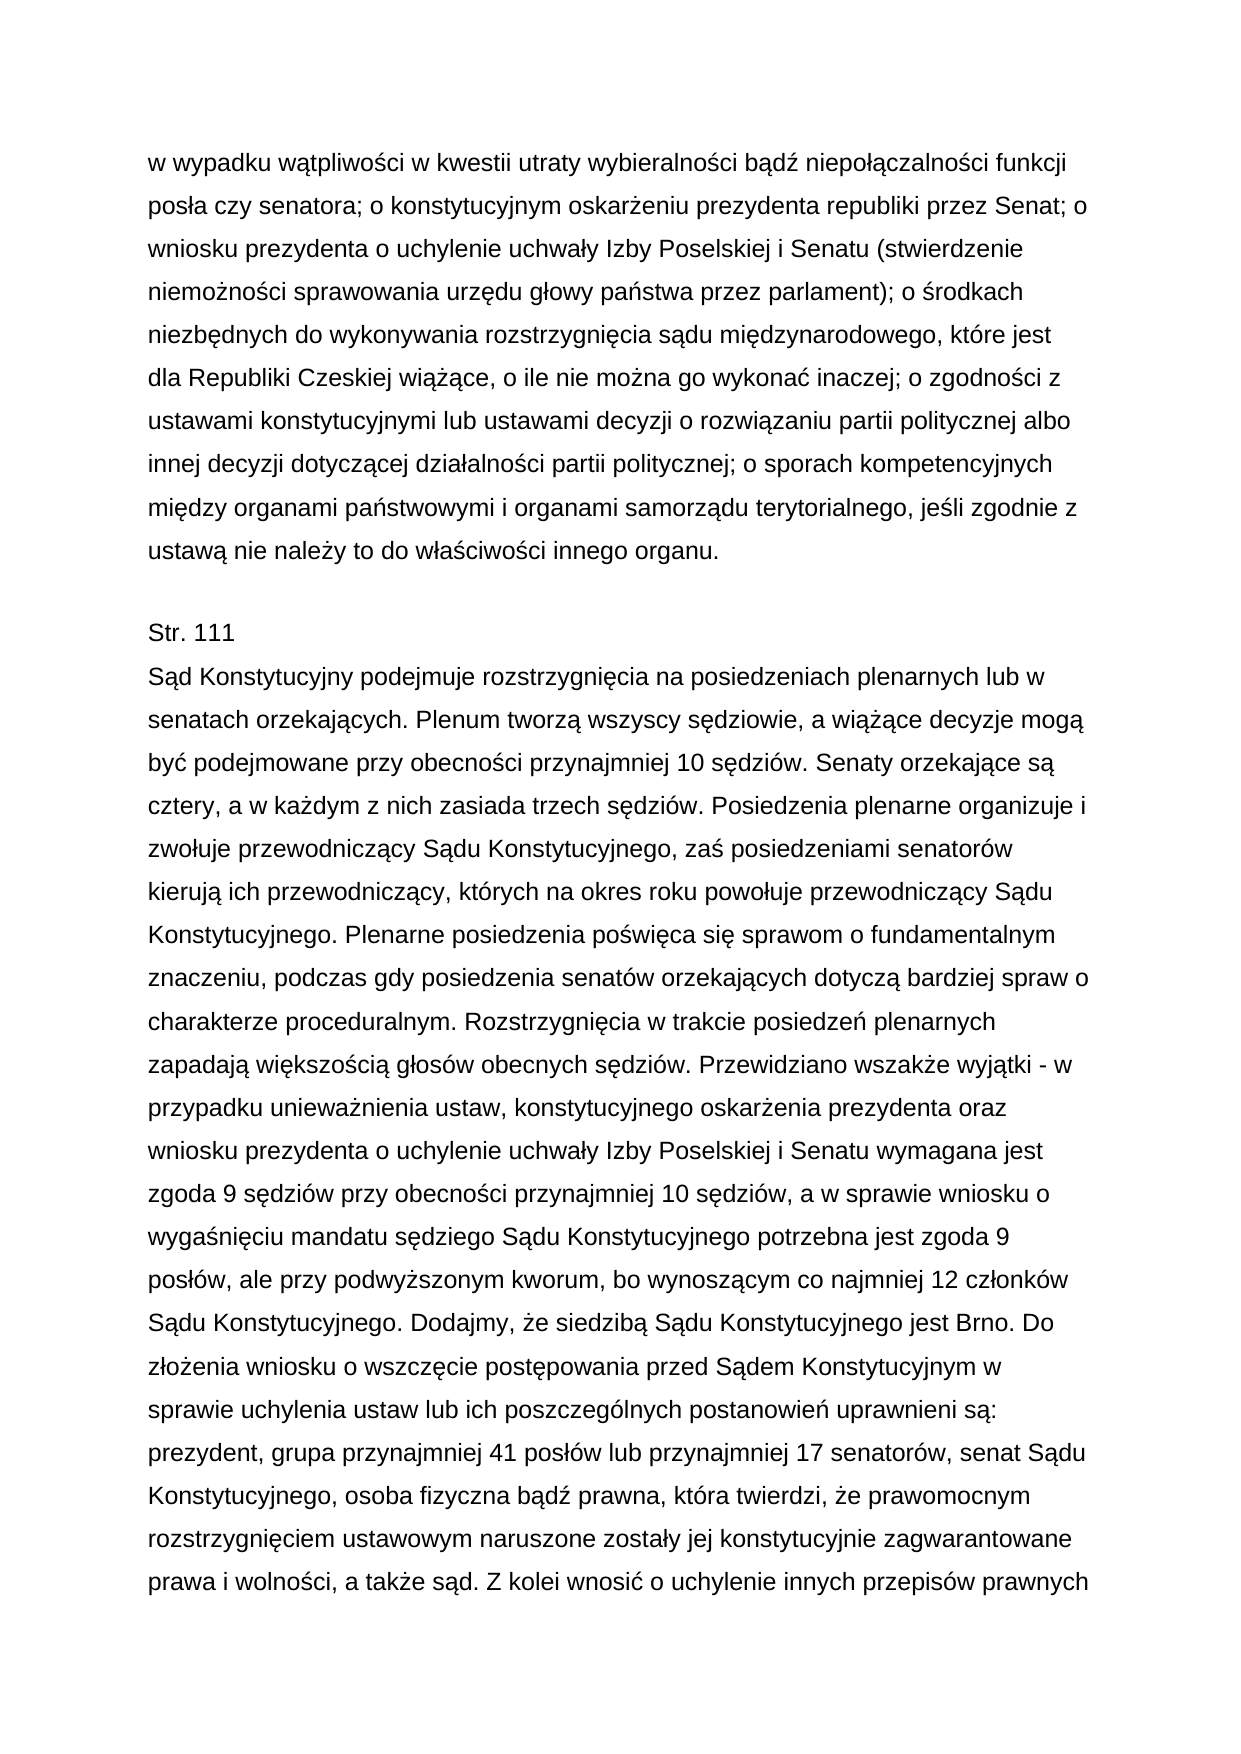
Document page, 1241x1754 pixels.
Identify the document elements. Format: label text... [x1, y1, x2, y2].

text w wypadku wątpliwości w kwestii utraty wybieralności bądź niepołączalności funkcji posła czy senatora; o konstytucyjnym oskarżeniu prezydenta republiki przez Senat; o wniosku prezydenta o uchylenie uchwały Izby Poselskiej i Senatu (stwierdzenie niemożności sprawowania urzędu głowy państwa przez parlament); o środkach niezbędnych do wykonywania rozstrzygnięcia sądu międzynarodowego, które jest dla Republiki Czeskiej wiążące, o ile nie można go wykonać inaczej; o zgodności z ustawami konstytucyjnymi lub ustawami decyzji o rozwiązaniu partii politycznej albo innej decyzji dotyczącej działalności partii politycznej; o sporach kompetencyjnych między organami państwowymi i organami samorządu terytorialnego, jeśli zgodnie z ustawą nie należy to do właściwości innego organu. [148, 148, 1093, 564]
text Sąd Konstytucyjny podejmuje rozstrzygnięcia na posiedzeniach plenarnych lub w senatach orzekających. Plenum tworzą wszyscy sędziowie, a wiążące decyzje mogą być podejmowane przy obecności przynajmniej 10 sędziów. Senaty orzekające są cztery, a w każdym z nich zasiada trzech sędziów. Posiedzenia plenarne organizuje i zwołuje przewodniczący Sądu Konstytucyjnego, zaś posiedzeniami senatorów kierują ich przewodniczący, których na okres roku powołuje przewodniczący Sądu Konstytucyjnego. Plenarne posiedzenia poświęca się sprawom o fundamentalnym znaczeniu, podczas gdy posiedzenia senatów orzekających dotyczą bardziej spraw o charakterze proceduralnym. Rozstrzygnięcia w trakcie posiedzeń plenarnych zapadają większością głosów obecnych sędziów. Przewidziano wszakże wyjątki - w przypadku unieważnienia ustaw, konstytucyjnego oskarżenia prezydenta oraz wniosku prezydenta o uchylenie uchwały Izby Poselskiej i Senatu wymagana jest zgoda 9 sędziów przy obecności przynajmniej 10 sędziów, a w sprawie wniosku o wygaśnięciu mandatu sędziego Sądu Konstytucyjnego potrzebna jest zgoda 9 posłów, ale przy podwyższonym kworum, bo wynoszącym co najmniej 12 członków Sądu Konstytucyjnego. Dodajmy, że siedzibą Sądu Konstytucyjnego jest Brno. Do złożenia wniosku o wszczęcie postępowania przed Sądem Konstytucyjnym w sprawie uchylenia ustaw lub ich poszczególnych postanowień uprawnieni są: prezydent, grupa przynajmniej 41 posłów lub przynajmniej 17 senatorów, senat Sądu Konstytucyjnego, osoba fizyczna bądź prawna, która twierdzi, że prawomocnym rozstrzygnięciem ustawowym naruszone zostały jej konstytucyjnie zagwarantowane prawa i wolności, a także sąd. Z kolei wnosić o uchylenie innych przepisów prawnych [148, 661, 1093, 1596]
text Str. 111 [148, 618, 1093, 647]
